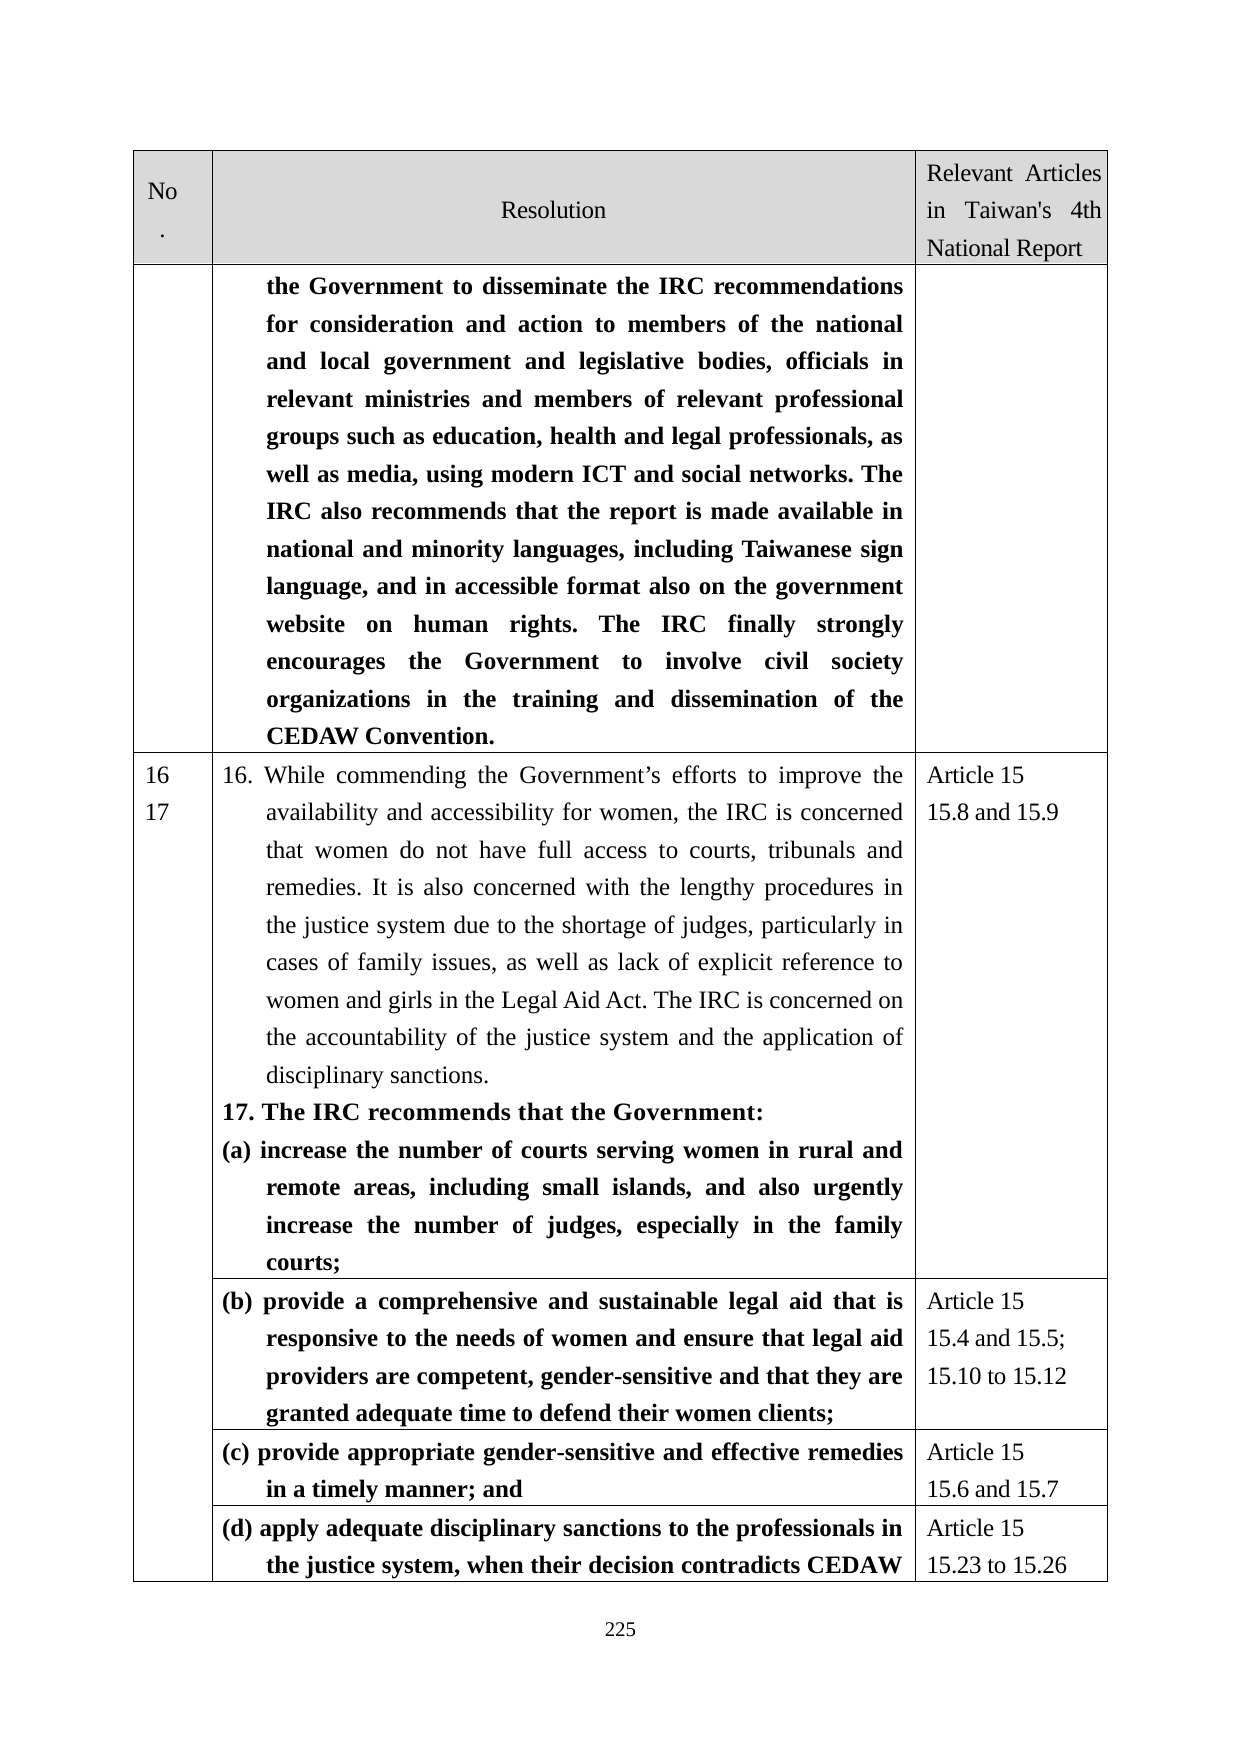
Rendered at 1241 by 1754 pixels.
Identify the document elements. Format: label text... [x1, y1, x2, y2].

table_header Relevant Articles in Taiwan's 4th National Report [916, 151, 1107, 263]
table_cell (c) provide appropriate gender-sensitive and effective remedies in a timely manner; and [213, 1430, 915, 1505]
table_header Resolution [213, 151, 915, 263]
table_cell [134, 265, 212, 752]
table_cell Article 15 15.8 and 15.9 [916, 753, 1107, 1278]
table_cell Article 15 15.6 and 15.7 [916, 1430, 1107, 1505]
table_header No. [134, 151, 212, 263]
table_cell [916, 265, 1107, 752]
table_cell 16. While commending the Government’s efforts to improve the availability and accessibility for women, the IRC is concerned that women do not have full access to courts, tribunals and remedies. It is also concerned with the lengthy procedures in the justice system due to the shortage of judges, particularly in cases of family issues, as well as lack of explicit reference to women and girls in the Legal Aid Act. The IRC is concerned on the accountability of the justice system and the application of disciplinary sanctions. 17. The IRC recommends that the Government: (a) increase the number of courts serving women in rural and remote areas, including small islands, and also urgently increase the number of judges, especially in the family courts; [213, 753, 915, 1278]
table_cell the Government to disseminate the IRC recommendations for consideration and action to members of the national and local government and legislative bodies, officials in relevant ministries and members of relevant professional groups such as education, health and legal professionals, as well as media, using modern ICT and social networks. The IRC also recommends that the report is made available in national and minority languages, including Taiwanese sign language, and in accessible format also on the government website on human rights. The IRC finally strongly encourages the Government to involve civil society organizations in the training and dissemination of the CEDAW Convention. [213, 265, 915, 752]
table_cell (d) apply adequate disciplinary sanctions to the professionals in the justice system, when their decision contradicts CEDAW [213, 1506, 915, 1581]
table_cell Article 15 15.23 to 15.26 [916, 1506, 1107, 1581]
table_cell 16 17 [134, 753, 212, 1581]
table_cell Article 15 15.4 and 15.5; 15.10 to 15.12 [916, 1279, 1107, 1429]
table_cell (b) provide a comprehensive and sustainable legal aid that is responsive to the needs of women and ensure that legal aid providers are competent, gender-sensitive and that they are granted adequate time to defend their women clients; [213, 1279, 915, 1429]
